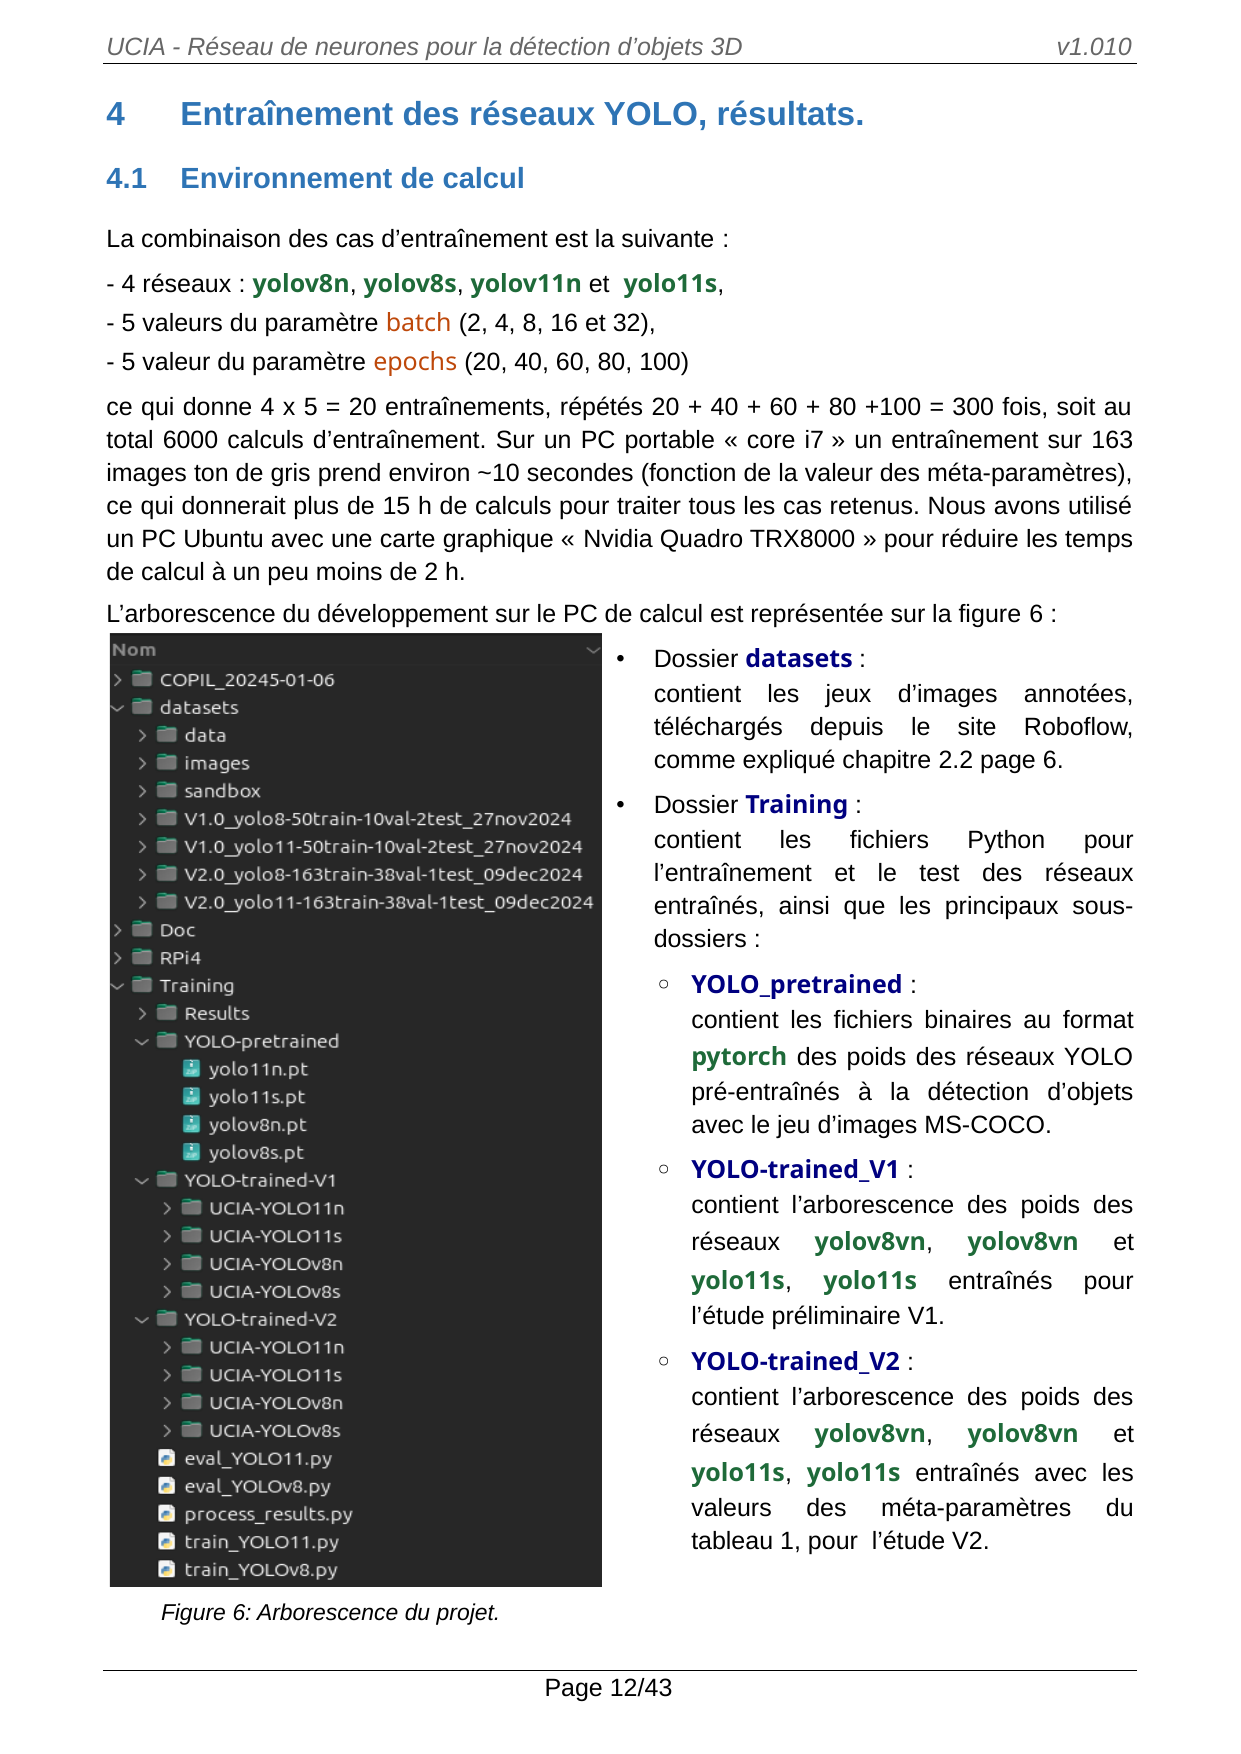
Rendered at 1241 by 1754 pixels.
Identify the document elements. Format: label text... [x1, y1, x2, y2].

picture [109, 633, 602, 1587]
list YOLO-trained_V2 : contient l’arborescence des poids des réseaux yolov8vn, yolov8vn et yolo11s, yolo11s entraînés avec les valeurs des méta-paramètres du tableau 1, pour l’étude V2. [602, 1343, 1134, 1555]
text La combinaison des cas d’entraînement est la suivante : [106, 224, 1134, 252]
list Dossier datasets : contient les jeux d’images annotées, téléchargés depuis le site Roboflow, comme expliqué chapitre 2.2 page 6. [602, 641, 1134, 774]
list Figure 6: Arborescence du projet. [84, 1587, 578, 1625]
list YOLO-trained_V1 : contient l’arborescence des poids des réseaux yolov8vn, yolov8vn et yolo11s, yolo11s entraînés pour l’étude préliminaire V1. [602, 1152, 1134, 1330]
text - 4 réseaux : yolov8n, yolov8s, yolov11n et yolo11s, - 5 valeurs du paramètre batch (2, 4, 8, 16 et 32), - 5 valeur du paramètre epochs (20, 40, 60, 80, 100) [106, 266, 1134, 378]
text ce qui donne 4 x 5 = 20 entraînements, répétés 20 + 40 + 60 + 80 +100 = 300 fois, soit au total 6000 calculs d’entraînement. Sur un PC portable « core i7 » un entraînement sur 163 images ton de gris prend environ ~10 secondes (fonction de la valeur des méta-paramètres), ce qui donnerait plus de 15 h de calculs pour traiter tous les cas retenus. Nous avons utilisé un PC Ubuntu avec une carte graphique « Nvidia Quadro TRX8000 » pour réduire les temps de calcul à un peu moins de 2 h. [106, 392, 1134, 586]
list Dossier Training : contient les fichiers Python pour l’entraînement et le test des réseaux entraînés, ainsi que les principaux sous-dossiers : [602, 787, 1134, 953]
subtitle Entraînement des réseaux YOLO, résultats. [106, 94, 1134, 132]
list YOLO_pretrained : contient les fichiers binaires au format pytorch des poids des réseaux YOLO pré-entraînés à la détection d’objets avec le jeu d’images MS-COCO. [602, 966, 1134, 1138]
text L’arborescence du développement sur le PC de calcul est représentée sur la figure 6 : [106, 599, 1134, 628]
list [84, 628, 578, 640]
subtitle Environnement de calcul [106, 161, 1134, 195]
